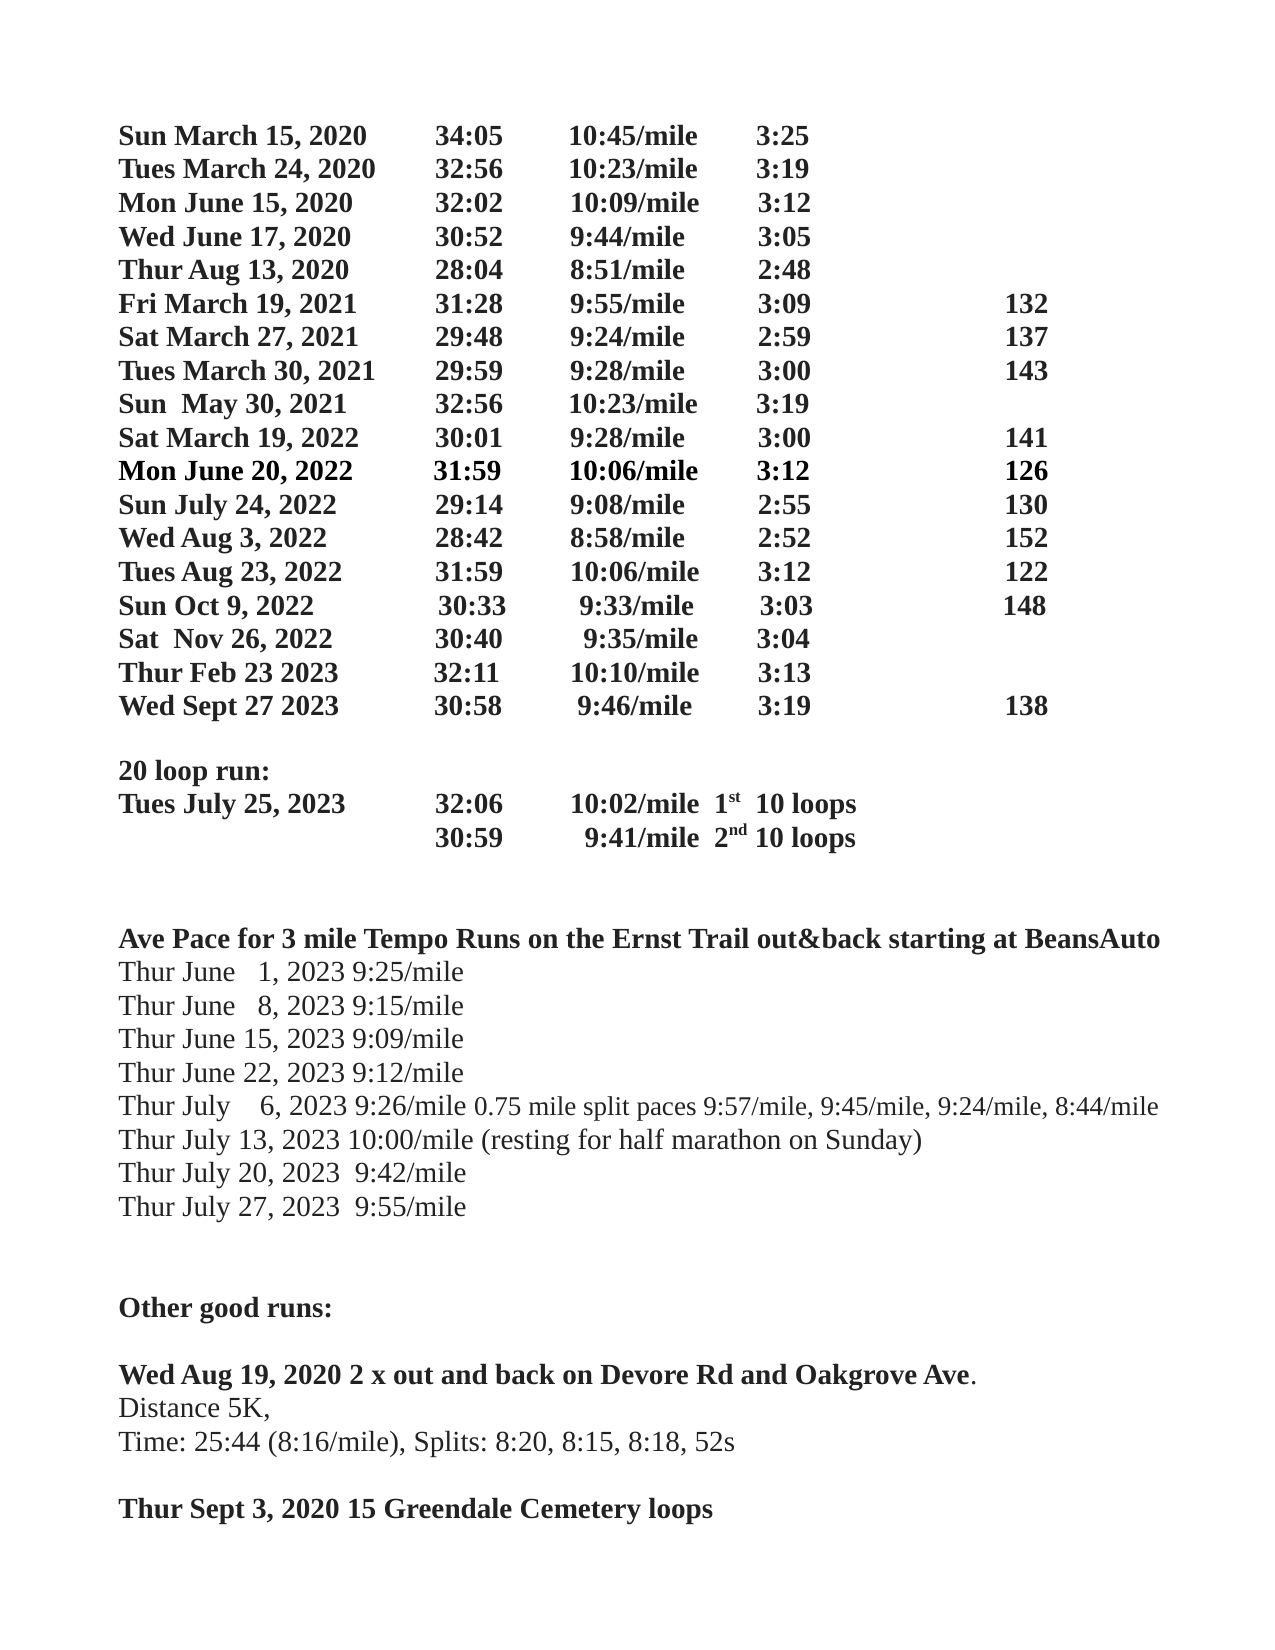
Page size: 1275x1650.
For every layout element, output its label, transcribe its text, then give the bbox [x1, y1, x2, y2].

text Wed June 17, 2020 30:52 9:44/mile 3:05 [118, 219, 1161, 252]
text Thur July 27, 2023 9:55/mile [118, 1189, 1161, 1223]
text Other good runs: [118, 1290, 1161, 1323]
text Thur Feb 23 2023 32:11 10:10/mile 3:13 [118, 655, 1161, 688]
text Thur July 20, 2023 9:42/mile [118, 1156, 1161, 1189]
text Thur Sept 3, 2020 15 Greendale Cemetery loops [118, 1491, 1161, 1524]
text Thur Aug 13, 2020 28:04 8:51/mile 2:48 [118, 252, 1161, 286]
text 20 loop run: [118, 753, 1161, 787]
text Mon June 20, 2022 31:59 10:06/mile 3:12 126 [118, 453, 1157, 487]
text Wed Aug 3, 2022 28:42 8:58/mile 2:52 152 [118, 521, 1161, 554]
text Thur July 6, 2023 9:26/mile 0.75 mile split paces 9:57/mile, 9:45/mile, 9:24/mile, 8:44/mile [118, 1088, 1161, 1122]
text Sun July 24, 2022 29:14 9:08/mile 2:55 130 [118, 487, 1161, 521]
text Tues July 25, 2023 32:06 10:02/mile 1st 10 loops [118, 787, 1161, 820]
text Distance 5K, [118, 1390, 1161, 1424]
text Thur June 22, 2023 9:12/mile [118, 1055, 1161, 1088]
text Thur June 1, 2023 9:25/mile [118, 954, 1161, 988]
text Wed Sept 27 2023 30:58 9:46/mile 3:19 138 [118, 688, 1161, 722]
text Tues March 30, 2021 29:59 9:28/mile 3:00 143 [118, 353, 1161, 386]
text Wed Aug 19, 2020 2 x out and back on Devore Rd and Oakgrove Ave. [118, 1357, 1161, 1390]
text Time: 25:44 (8:16/mile), Splits: 8:20, 8:15, 8:18, 52s [118, 1424, 1161, 1457]
text Ave Pace for 3 mile Tempo Runs on the Ernst Trail out&back starting at BeansAuto [118, 921, 1161, 954]
text Fri March 19, 2021 31:28 9:55/mile 3:09 132 [118, 286, 1161, 319]
text 30:59 9:41/mile 2nd 10 loops [118, 820, 1161, 854]
text Sun March 15, 2020 34:05 10:45/mile 3:25 [118, 118, 1161, 152]
text Sun May 30, 2021 32:56 10:23/mile 3:19 [118, 386, 1161, 420]
text Sat Nov 26, 2022 30:40 9:35/mile 3:04 [118, 621, 1161, 655]
text Sat March 19, 2022 30:01 9:28/mile 3:00 141 [118, 420, 1161, 453]
text Thur June 15, 2023 9:09/mile [118, 1021, 1161, 1055]
text Thur July 13, 2023 10:00/mile (resting for half marathon on Sunday) [118, 1122, 1161, 1156]
text Tues Aug 23, 2022 31:59 10:06/mile 3:12 122 [118, 554, 1161, 588]
text Sun Oct 9, 2022 30:33 9:33/mile 3:03 148 [118, 588, 1161, 621]
text Mon June 15, 2020 32:02 10:09/mile 3:12 [118, 185, 1161, 219]
text Sat March 27, 2021 29:48 9:24/mile 2:59 137 [118, 319, 1161, 353]
text Tues March 24, 2020 32:56 10:23/mile 3:19 [118, 152, 1161, 185]
text Thur June 8, 2023 9:15/mile [118, 988, 1161, 1021]
